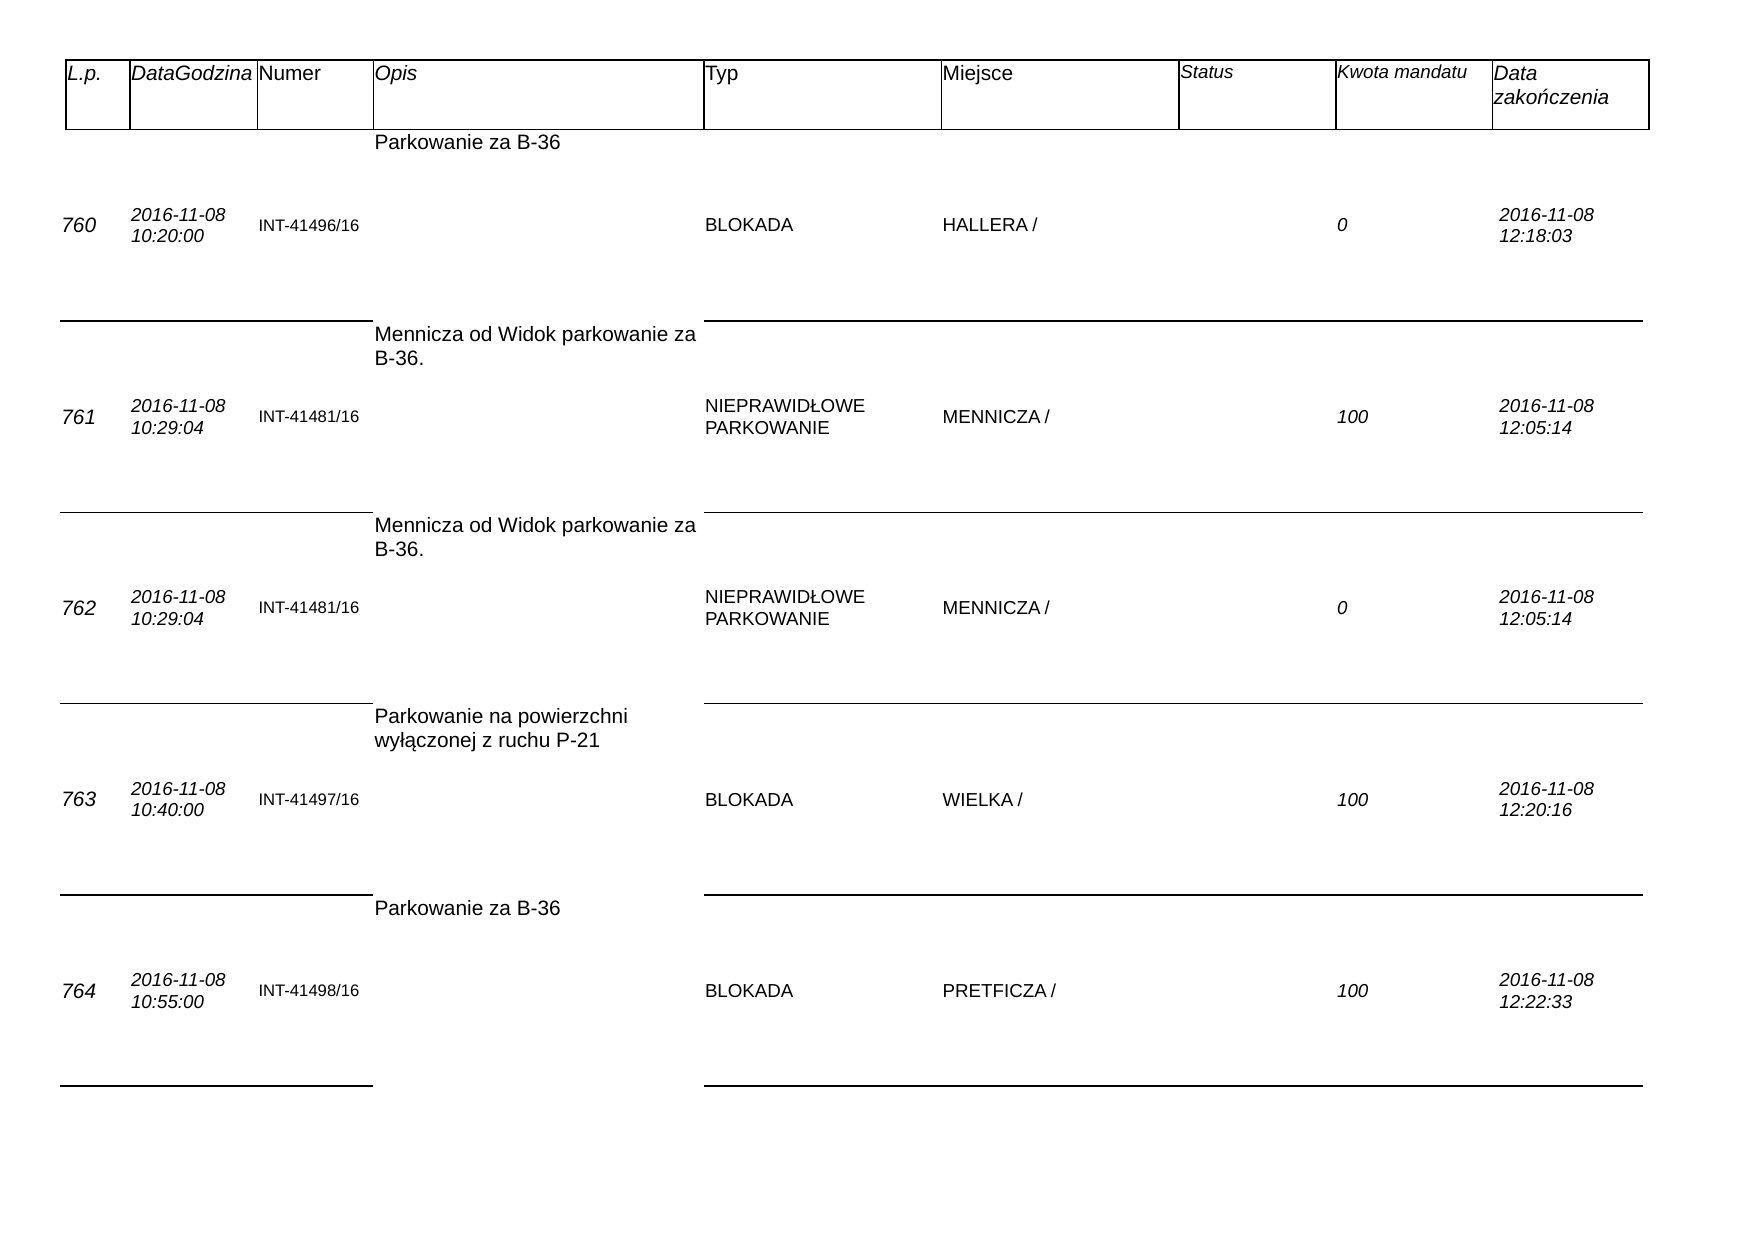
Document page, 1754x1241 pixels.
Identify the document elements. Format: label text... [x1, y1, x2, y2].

table_cell [1179, 130, 1336, 320]
table_cell 2016-11-08 10:29:04 [130, 322, 257, 511]
table_cell INT-41481/16 [257, 322, 373, 511]
table_cell INT-41481/16 [257, 513, 373, 703]
table_header [60, 59, 65, 129]
table_cell [1643, 894, 1649, 1085]
table_header Numer [258, 61, 373, 129]
table_cell 760 [60, 129, 130, 320]
table_cell BLOKADA [704, 896, 941, 1085]
table_cell WIELKA / [941, 704, 1179, 894]
table_cell 2016-11-08 10:29:04 [130, 513, 257, 703]
table_cell HALLERA / [941, 130, 1179, 320]
table_cell [1643, 703, 1649, 894]
table_cell NIEPRAWIDŁOWE PARKOWANIE [704, 513, 941, 703]
table_cell 2016-11-08 10:40:00 [130, 704, 257, 894]
table_cell Mennicza od Widok parkowanie za B-36. [373, 320, 704, 511]
table_cell [1643, 511, 1649, 703]
table_cell 0 [1336, 130, 1498, 320]
table_header L.p. [67, 61, 129, 129]
table_cell [1179, 322, 1336, 511]
table_cell BLOKADA [704, 704, 941, 894]
table_cell [1179, 896, 1336, 1085]
table_cell INT-41497/16 [257, 704, 373, 894]
table_header Opis [374, 61, 703, 129]
table_cell INT-41496/16 [257, 130, 373, 320]
table_header Kwota mandatu [1337, 61, 1492, 129]
table_cell [1179, 704, 1336, 894]
table_cell Parkowanie za B-36 [373, 130, 704, 320]
table_cell [1179, 513, 1336, 703]
table_header Typ [705, 61, 941, 129]
table_cell 2016-11-08 10:20:00 [130, 130, 257, 320]
table_cell 2016-11-08 12:20:16 [1498, 704, 1643, 894]
table_cell 2016-11-08 12:05:14 [1498, 513, 1643, 703]
table_cell MENNICZA / [941, 513, 1179, 703]
table_cell [1643, 130, 1649, 320]
table_cell Mennicza od Widok parkowanie za B-36. [373, 511, 704, 703]
table_cell 100 [1336, 896, 1498, 1085]
table_header Data zakończenia [1493, 61, 1648, 129]
table_cell 2016-11-08 12:05:14 [1498, 322, 1643, 511]
table_cell [1643, 320, 1649, 511]
table_cell 100 [1336, 704, 1498, 894]
table_cell BLOKADA [704, 130, 941, 320]
table_cell 2016-11-08 12:22:33 [1498, 896, 1643, 1085]
table_header Miejsce [942, 61, 1178, 129]
table_cell MENNICZA / [941, 322, 1179, 511]
table_cell Parkowanie za B-36 [373, 894, 704, 1085]
table_header Status [1180, 61, 1335, 129]
table_cell NIEPRAWIDŁOWE PARKOWANIE [704, 322, 941, 511]
table_cell 764 [60, 896, 130, 1085]
table_cell 763 [60, 704, 130, 894]
table_header DataGodzina [131, 61, 257, 129]
table_cell 100 [1336, 322, 1498, 511]
table_cell 2016-11-08 10:55:00 [130, 896, 257, 1085]
table_cell Parkowanie na powierzchni wyłączonej z ruchu P-21 [373, 703, 704, 894]
table_cell 761 [60, 322, 130, 511]
table_cell PRETFICZA / [941, 896, 1179, 1085]
table_cell 0 [1336, 513, 1498, 703]
table_cell 762 [60, 513, 130, 703]
table_cell INT-41498/16 [257, 896, 373, 1085]
table_cell 2016-11-08 12:18:03 [1498, 130, 1643, 320]
